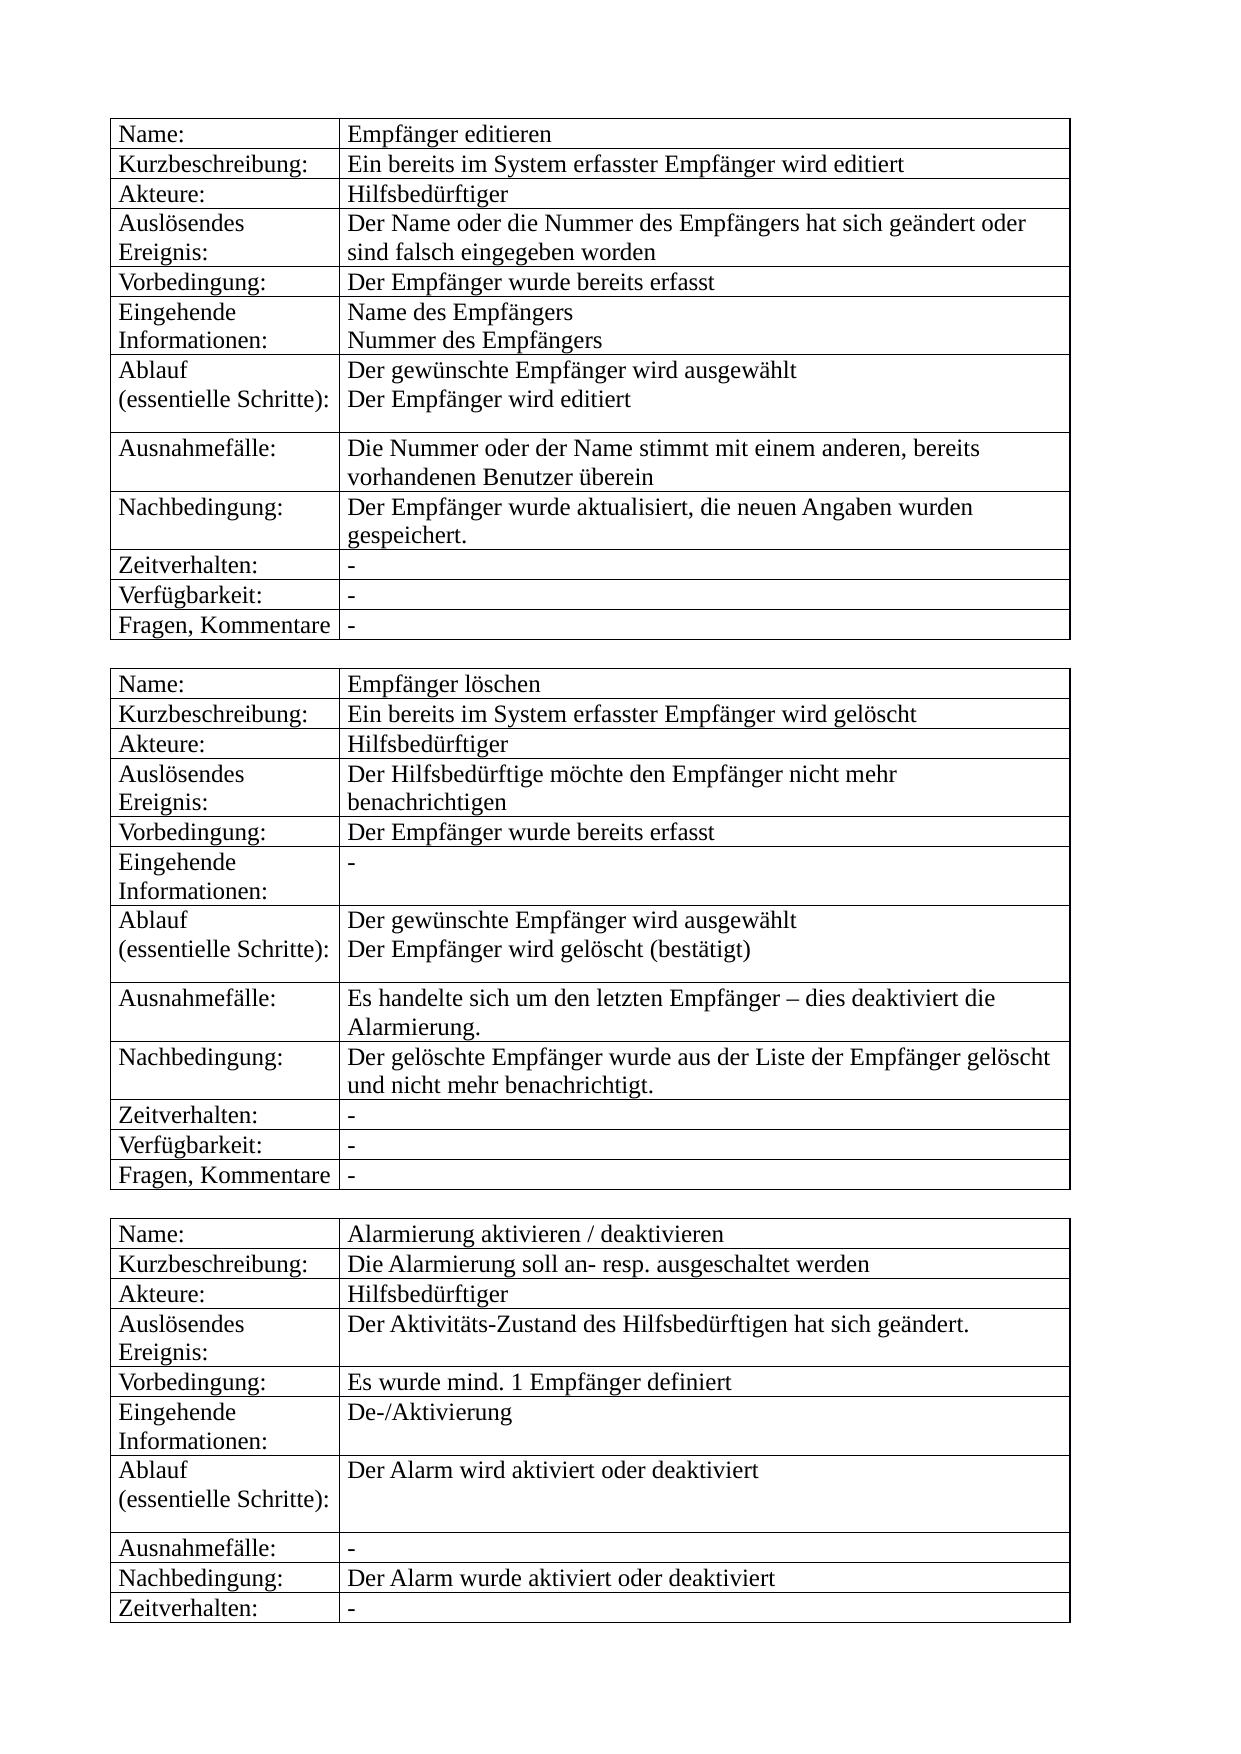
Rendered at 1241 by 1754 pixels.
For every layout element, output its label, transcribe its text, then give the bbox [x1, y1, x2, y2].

table_cell Der Empfänger wurde bereits erfasst [340, 817, 1069, 846]
table_header Empfänger löschen [340, 669, 1069, 698]
table_cell Auslösendes Ereignis: [111, 759, 339, 816]
table_header Alarmierung aktivieren / deaktivieren [340, 1219, 1069, 1248]
table_cell Ein bereits im System erfasster Empfänger wird gelöscht [340, 699, 1069, 728]
table_cell - [340, 610, 1069, 638]
table_cell Nachbedingung: [111, 1042, 339, 1099]
table_cell Es handelte sich um den letzten Empfänger – dies deaktiviert die Alarmierung. [340, 983, 1069, 1041]
table_cell Kurzbeschreibung: [111, 699, 339, 728]
table_cell Auslösendes Ereignis: [111, 209, 339, 266]
table_cell Der gelöschte Empfänger wurde aus der Liste der Empfänger gelöscht und nicht mehr benachrichtigt. [340, 1042, 1069, 1099]
table_cell Eingehende Informationen: [111, 847, 339, 904]
table_cell Ablauf (essentielle Schritte): [111, 906, 339, 982]
table_cell De-/Aktivierung [340, 1397, 1069, 1454]
table_cell Verfügbarkeit: [111, 580, 339, 609]
table_cell Der gewünschte Empfänger wird ausgewählt Der Empfänger wird editiert [340, 355, 1069, 432]
table_cell Ausnahmefälle: [111, 433, 339, 491]
table_header Empfänger editieren [340, 119, 1069, 148]
table_cell Kurzbeschreibung: [111, 1249, 339, 1278]
table_cell Fragen, Kommentare [111, 1160, 339, 1188]
table_cell Nachbedingung: [111, 1563, 339, 1592]
table_cell Der Name oder die Nummer des Empfängers hat sich geändert oder sind falsch eingegeben worden [340, 209, 1069, 266]
table_cell - [340, 1533, 1069, 1562]
table_cell - [340, 550, 1069, 579]
table_cell Ablauf (essentielle Schritte): [111, 1456, 339, 1532]
table_cell Ablauf (essentielle Schritte): [111, 355, 339, 432]
table_cell Akteure: [111, 179, 339, 207]
table_cell Zeitverhalten: [111, 1100, 339, 1129]
table_cell Eingehende Informationen: [111, 1397, 339, 1454]
table_cell - [340, 1593, 1069, 1622]
table_cell Nachbedingung: [111, 492, 339, 549]
table_cell Hilfsbedürftiger [340, 179, 1069, 207]
table_cell Ausnahmefälle: [111, 1533, 339, 1562]
table_cell Vorbedingung: [111, 817, 339, 846]
table_cell Der Alarm wurde aktiviert oder deaktiviert [340, 1563, 1069, 1592]
table_cell Vorbedingung: [111, 1367, 339, 1396]
table_cell - [340, 1160, 1069, 1188]
table_cell Der Empfänger wurde bereits erfasst [340, 267, 1069, 296]
table_cell - [340, 1100, 1069, 1129]
table_cell Zeitverhalten: [111, 1593, 339, 1622]
table_cell Eingehende Informationen: [111, 297, 339, 354]
table_cell Akteure: [111, 729, 339, 758]
table_cell Fragen, Kommentare [111, 610, 339, 638]
table_cell Die Alarmierung soll an- resp. ausgeschaltet werden [340, 1249, 1069, 1278]
table_cell Auslösendes Ereignis: [111, 1309, 339, 1366]
table_cell Kurzbeschreibung: [111, 149, 339, 178]
table_cell Der Aktivitäts-Zustand des Hilfsbedürftigen hat sich geändert. [340, 1309, 1069, 1366]
table_cell Vorbedingung: [111, 267, 339, 296]
table_cell Hilfsbedürftiger [340, 729, 1069, 758]
table_cell - [340, 1130, 1069, 1159]
table_cell Der Hilfsbedürftige möchte den Empfänger nicht mehr benachrichtigen [340, 759, 1069, 816]
table_cell Akteure: [111, 1279, 339, 1308]
table_cell - [340, 580, 1069, 609]
table_header Name: [111, 1219, 339, 1248]
table_cell Es wurde mind. 1 Empfänger definiert [340, 1367, 1069, 1396]
table_cell Zeitverhalten: [111, 550, 339, 579]
table_cell Der Empfänger wurde aktualisiert, die neuen Angaben wurden gespeichert. [340, 492, 1069, 549]
table_cell Hilfsbedürftiger [340, 1279, 1069, 1308]
table_header Name: [111, 119, 339, 148]
table_header Name: [111, 669, 339, 698]
table_cell Ausnahmefälle: [111, 983, 339, 1041]
table_cell Die Nummer oder der Name stimmt mit einem anderen, bereits vorhandenen Benutzer überein [340, 433, 1069, 491]
table_cell Verfügbarkeit: [111, 1130, 339, 1159]
table_cell Name des Empfängers Nummer des Empfängers [340, 297, 1069, 354]
table_cell Der Alarm wird aktiviert oder deaktiviert [340, 1456, 1069, 1532]
table_cell Der gewünschte Empfänger wird ausgewählt Der Empfänger wird gelöscht (bestätigt) [340, 906, 1069, 982]
table_cell Ein bereits im System erfasster Empfänger wird editiert [340, 149, 1069, 178]
table_cell - [340, 847, 1069, 904]
